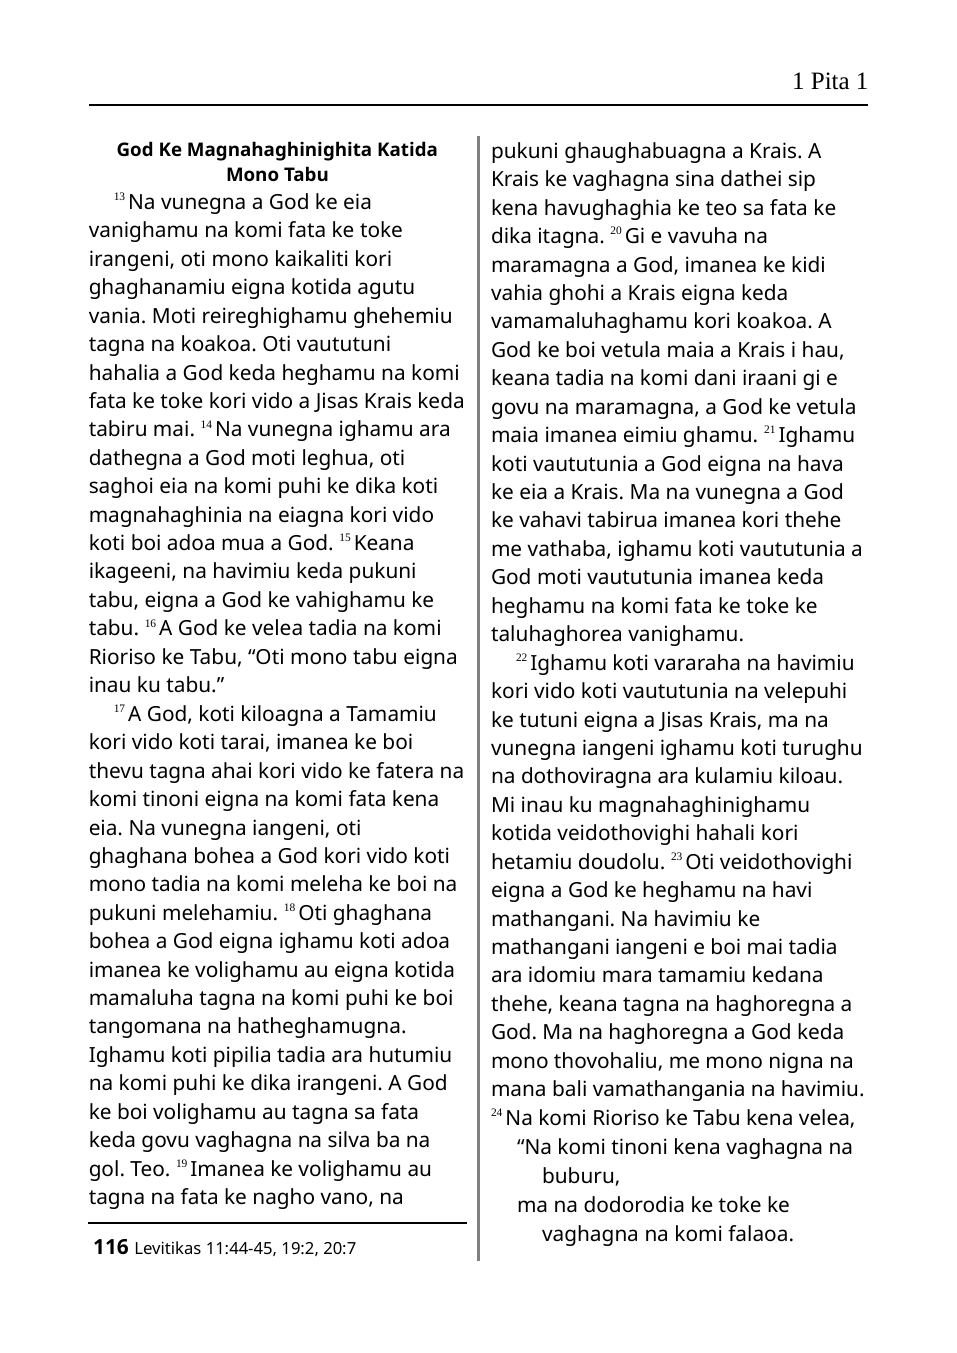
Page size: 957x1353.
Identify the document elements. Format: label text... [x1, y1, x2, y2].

text 22 Ighamu koti vararaha na havimiu kori vido koti vaututunia na velepuhi ke tutuni eigna a Jisas Krais, ma na vunegna iangeni ighamu koti turughu na dothoviragna ara kulamiu kiloau. Mi inau ku magnahaghinighamu kotida veidothovighi hahali kori hetamiu doudolu. 23 Oti veidothovighi eigna a God ke heghamu na havi mathangani. Na havimiu ke mathangani iangeni e boi mai tadia ara idomiu mara tamamiu kedana thehe, keana tagna na haghoregna a God. Ma na haghoregna a God keda mono thovohaliu, me mono nigna na mana bali vamathangania na havimiu. 24 Na komi Rioriso ke Tabu kena velea, [491, 648, 868, 1131]
text 116 Levitikas 11:44-45, 19:2, 20:7 [88, 1232, 466, 1260]
text “Na komi tinoni kena vaghagna na buburu, [517, 1132, 867, 1189]
text pukuni ghaughabuagna a Krais. A Krais ke vaghagna sina dathei sip kena havughaghia ke teo sa fata ke dika itagna. 20 Gi e vavuha na maramagna a God, imanea ke kidi vahia ghohi a Krais eigna keda vamamaluhaghamu kori koakoa. A God ke boi vetula maia a Krais i hau, keana tadia na komi dani iraani gi e govu na maramagna, a God ke vetula maia imanea eimiu ghamu. 21 Ighamu koti vaututunia a God eigna na hava ke eia a Krais. Ma na vunegna a God ke vahavi tabirua imanea kori thehe me vathaba, ighamu koti vaututunia a God moti vaututunia imanea keda heghamu na komi fata ke toke ke taluhaghorea vanighamu. [491, 136, 868, 648]
text ma na dodorodia ke toke ke vaghagna na komi falaoa. [517, 1189, 867, 1247]
text 13 Na vunegna a God ke eia vanighamu na komi fata ke toke irangeni, oti mono kaikaliti kori ghaghanamiu eigna kotida agutu vania. Moti reireghighamu ghehemiu tagna na koakoa. Oti vaututuni hahalia a God keda heghamu na komi fata ke toke kori vido a Jisas Krais keda tabiru mai. 14 Na vunegna ighamu ara dathegna a God moti leghua, oti saghoi eia na komi puhi ke dika koti magnahaghinia na eiagna kori vido koti boi adoa mua a God. 15 Keana ikageeni, na havimiu keda pukuni tabu, eigna a God ke vahighamu ke tabu. 16 A God ke velea tadia na komi Rioriso ke Tabu, “Oti mono tabu eigna inau ku tabu.” [88, 187, 466, 699]
text God Ke Magnahaghinighita Katida Mono Tabu [88, 136, 466, 187]
text 17 A God, koti kiloagna a Tamamiu kori vido koti tarai, imanea ke boi thevu tagna ahai kori vido ke fatera na komi tinoni eigna na komi fata kena eia. Na vunegna iangeni, oti ghaghana bohea a God kori vido koti mono tadia na komi meleha ke boi na pukuni melehamiu. 18 Oti ghaghana bohea a God eigna ighamu koti adoa imanea ke volighamu au eigna kotida mamaluha tagna na komi puhi ke boi tangomana na hatheghamugna. Ighamu koti pipilia tadia ara hutumiu na komi puhi ke dika irangeni. A God ke boi volighamu au tagna sa fata keda govu vaghagna na silva ba na gol. Teo. 19 Imanea ke volighamu au tagna na fata ke nagho vano, na [88, 699, 466, 1211]
